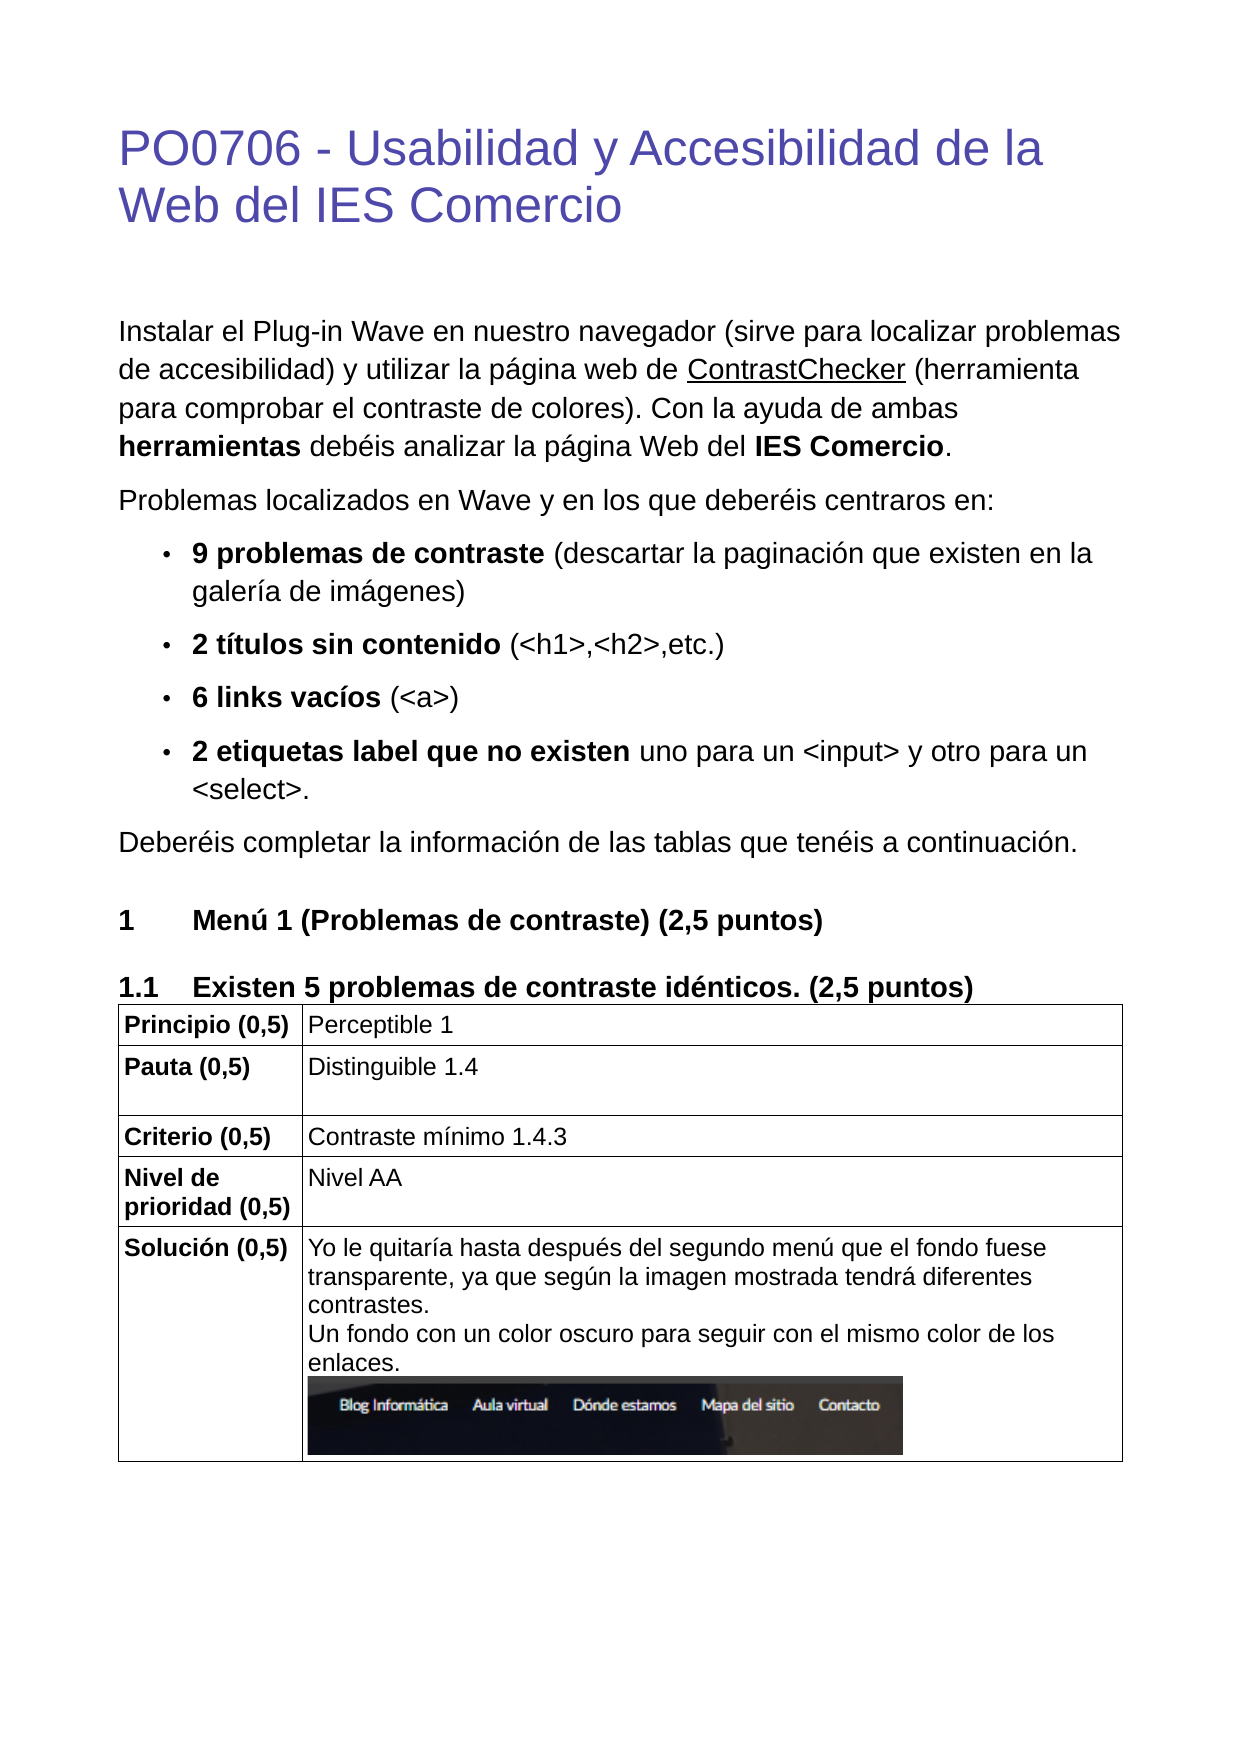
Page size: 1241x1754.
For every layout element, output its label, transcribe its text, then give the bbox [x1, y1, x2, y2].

list 2 etiquetas label que no existen uno para un <input> y otro para un <select>. [162, 733, 1122, 806]
list 2 títulos sin contenido (<h1>,<h2>,etc.) [162, 627, 1122, 661]
table_cell Pauta (0,5) [119, 1046, 302, 1115]
text Deberéis completar la información de las tablas que tenéis a continuación. [118, 825, 1122, 859]
table_cell Criterio (0,5) [119, 1116, 302, 1156]
text Instalar el Plug-in Wave en nuestro navegador (sirve para localizar problemas de accesibilidad) y utilizar la página web de ContrastChecker (herramienta para comprobar el contraste de colores). Con la ayuda de ambas herramientas debéis analizar la página Web del IES Comercio. [118, 314, 1122, 463]
table_cell Yo le quitaría hasta después del segundo menú que el fondo fuese transparente, ya que según la imagen mostrada tendrá diferentes contrastes. Un fondo con un color oscuro para seguir con el mismo color de los enlaces. [303, 1227, 1122, 1461]
list 9 problemas de contraste (descartar la paginación que existen en la galería de imágenes) [162, 536, 1122, 608]
table_cell Nivel de prioridad (0,5) [119, 1157, 302, 1226]
list 6 links vacíos (<a>) [162, 680, 1122, 714]
table_cell Solución (0,5) [119, 1227, 302, 1461]
subtitle Existen 5 problemas de contraste idénticos. (2,5 puntos) [118, 970, 1122, 1004]
table_cell Distinguible 1.4 [303, 1046, 1122, 1115]
table_header Perceptible 1 [303, 1005, 1122, 1045]
text PO0706 - Usabilidad y Accesibilidad de la Web del IES Comercio [118, 118, 1122, 233]
table_cell Nivel AA [303, 1157, 1122, 1226]
table_header Principio (0,5) [119, 1005, 302, 1045]
table_cell Contraste mínimo 1.4.3 [303, 1116, 1122, 1156]
subtitle Menú 1 (Problemas de contraste) (2,5 puntos) [118, 903, 1122, 937]
text Problemas localizados en Wave y en los que deberéis centraros en: [118, 482, 1122, 516]
